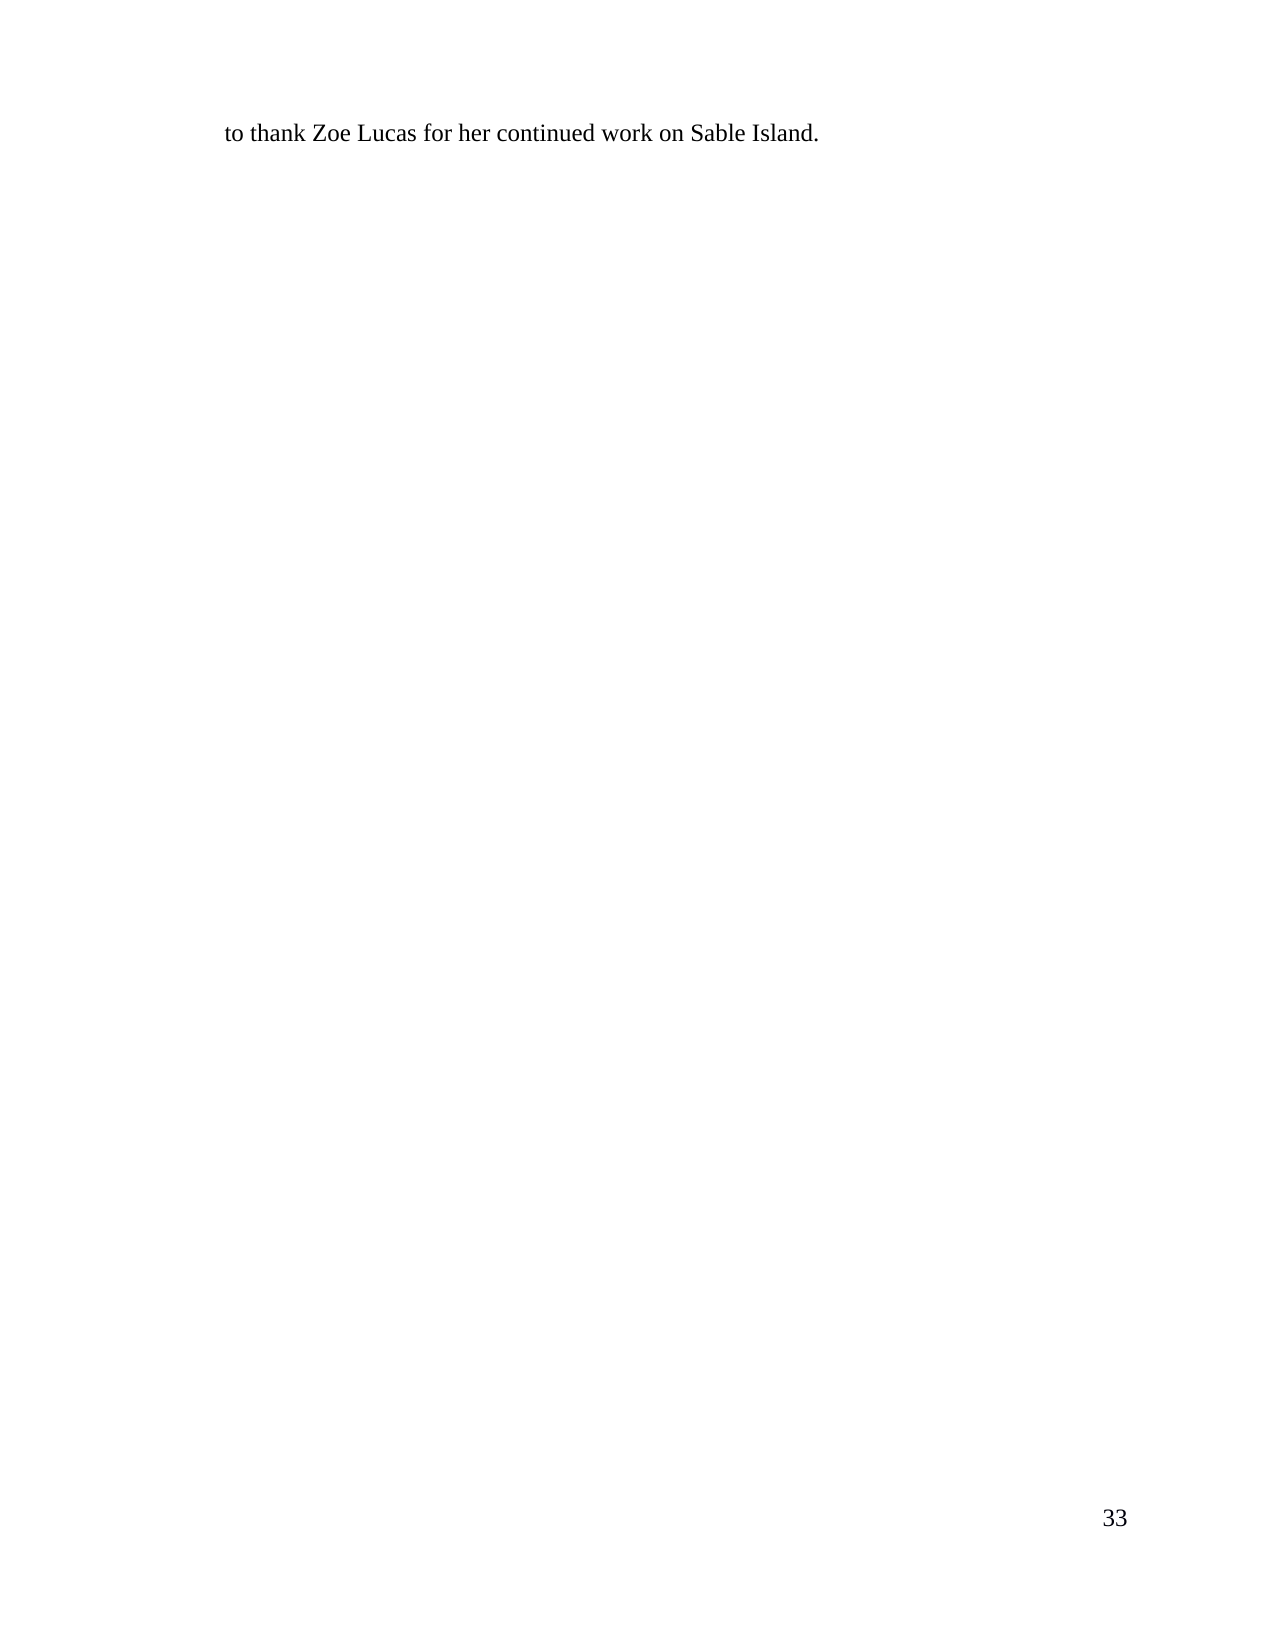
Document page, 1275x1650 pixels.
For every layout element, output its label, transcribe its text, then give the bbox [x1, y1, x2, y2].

text to thank Zoe Lucas for her continued work on Sable Island. [224, 118, 1127, 147]
